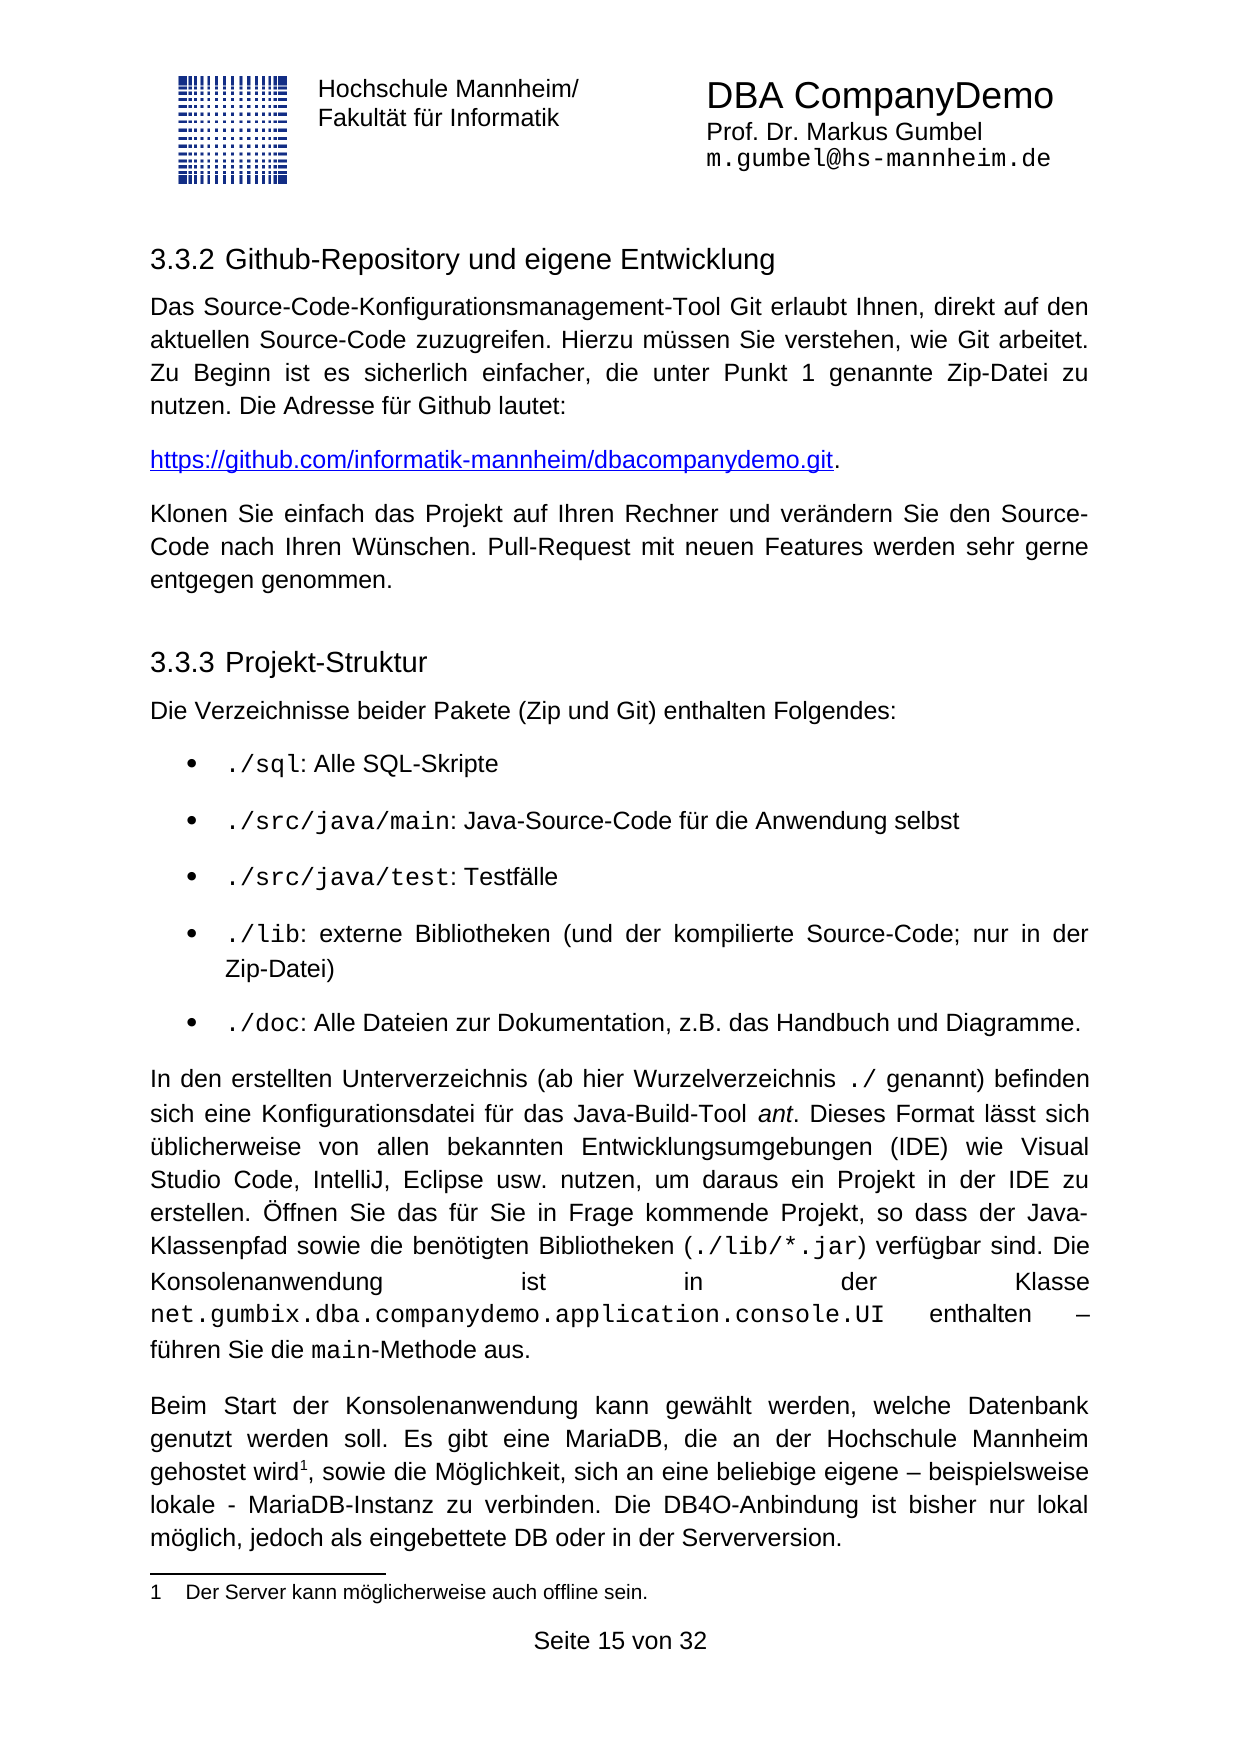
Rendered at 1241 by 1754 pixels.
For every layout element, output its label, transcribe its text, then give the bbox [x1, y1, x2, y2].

list ./src/java/test: Testfälle [187, 862, 1090, 893]
text Der Server kann möglicherweise auch offline sein. [150, 1580, 1090, 1604]
picture [176, 73, 289, 185]
list ./lib: externe Bibliotheken (und der kompilierte Source-Code; nur in der Zip-Datei) [187, 918, 1090, 982]
text Die Verzeichnisse beider Pakete (Zip und Git) enthalten Folgendes: [150, 696, 1090, 724]
subtitle Github-Repository und eigene Entwicklung [150, 242, 1090, 275]
subtitle Projekt-Struktur [150, 645, 1090, 679]
text Beim Start der Konsolenanwendung kann gewählt werden, welche Datenbank genutzt werden soll. Es gibt eine MariaDB, die an der Hochschule Mannheim gehostet wird, sowie die Möglichkeit, sich an eine beliebige eigene – beispielsweise lokale - MariaDB-Instanz zu verbinden. Die DB4O-Anbindung ist bisher nur lokal möglich, jedoch als eingebettete DB oder in der Serverversion. [150, 1391, 1090, 1552]
list ./sql: Alle SQL-Skripte [187, 749, 1090, 780]
text Klonen Sie einfach das Projekt auf Ihren Rechner und verändern Sie den Source-Code nach Ihren Wünschen. Pull-Request mit neuen Features werden sehr gerne entgegen genommen. [150, 499, 1090, 594]
text https://github.com/informatik-mannheim/dbacompanydemo.git. [150, 445, 1090, 474]
text In den erstellten Unterverzeichnis (ab hier Wurzelverzeichnis ./ genannt) befinden sich eine Konfigurationsdatei für das Java-Build-Tool ant. Dieses Format lässt sich üblicherweise von allen bekannten Entwicklungsumgebungen (IDE) wie Visual Studio Code, IntelliJ, Eclipse usw. nutzen, um daraus ein Projekt in der IDE zu erstellen. Öffnen Sie das für Sie in Frage kommende Projekt, so dass der Java-Klassenpfad sowie die benötigten Bibliotheken (./lib/*.jar) verfügbar sind. Die Konsolenanwendung ist in der Klasse net.gumbix.dba.companydemo.application.console.UI enthalten – führen Sie die main-Methode aus. [150, 1064, 1090, 1366]
list ./src/java/main: Java-Source-Code für die Anwendung selbst [187, 806, 1090, 837]
list ./doc: Alle Dateien zur Dokumentation, z.B. das Handbuch und Diagramme. [187, 1008, 1090, 1038]
text Das Source-Code-Konfigurationsmanagement-Tool Git erlaubt Ihnen, direkt auf den aktuellen Source-Code zuzugreifen. Hierzu müssen Sie verstehen, wie Git arbeitet. Zu Beginn ist es sicherlich einfacher, die unter Punkt 1 genannte Zip-Datei zu nutzen. Die Adresse für Github lautet: [150, 292, 1090, 420]
